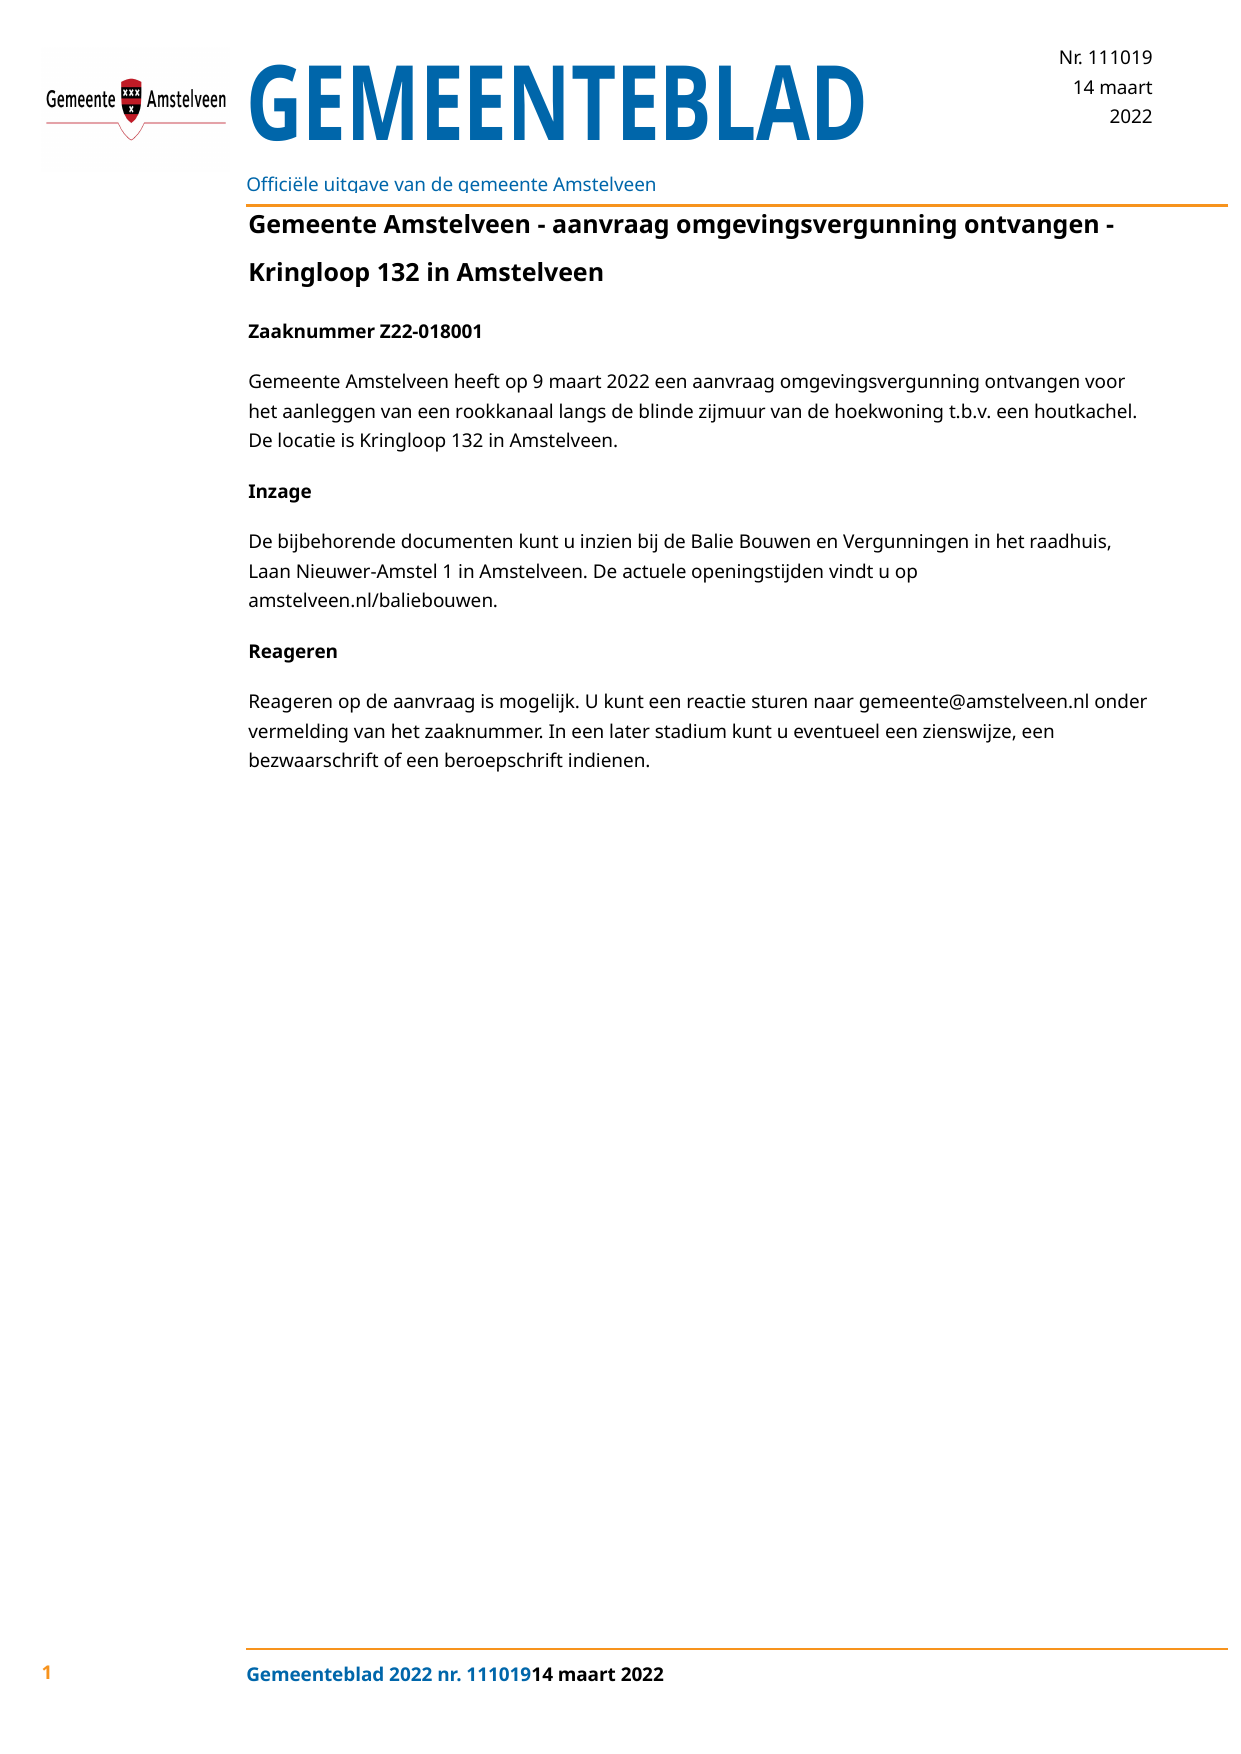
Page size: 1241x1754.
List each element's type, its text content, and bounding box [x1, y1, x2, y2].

picture [41, 47, 231, 172]
text Gemeente Amstelveen - aanvraag omgevingsvergunning ontvangen - Kringloop 132 in Amstelveen [248, 207, 1152, 288]
text Inzage [248, 478, 1152, 504]
text Reageren op de aanvraag is mogelijk. U kunt een reactie sturen naar gemeente@amstelveen.nl onder vermelding van het zaaknummer. In een later stadium kunt u eventueel een zienswijze, een bezwaarschrift of een beroepschrift indienen. [248, 688, 1152, 773]
text Zaaknummer Z22-018001 [248, 318, 1152, 344]
text Reageren [248, 638, 1152, 664]
text De bijbehorende documenten kunt u inzien bij de Balie Bouwen en Vergunningen in het raadhuis, Laan Nieuwer-Amstel 1 in Amstelveen. De actuele openingstijden vindt u op amstelveen.nl/baliebouwen. [248, 528, 1152, 613]
text Gemeente Amstelveen heeft op 9 maart 2022 een aanvraag omgevingsvergunning ontvangen voor het aanleggen van een rookkanaal langs de blinde zijmuur van de hoekwoning t.b.v. een houtkachel. De locatie is Kringloop 132 in Amstelveen. [248, 368, 1152, 453]
